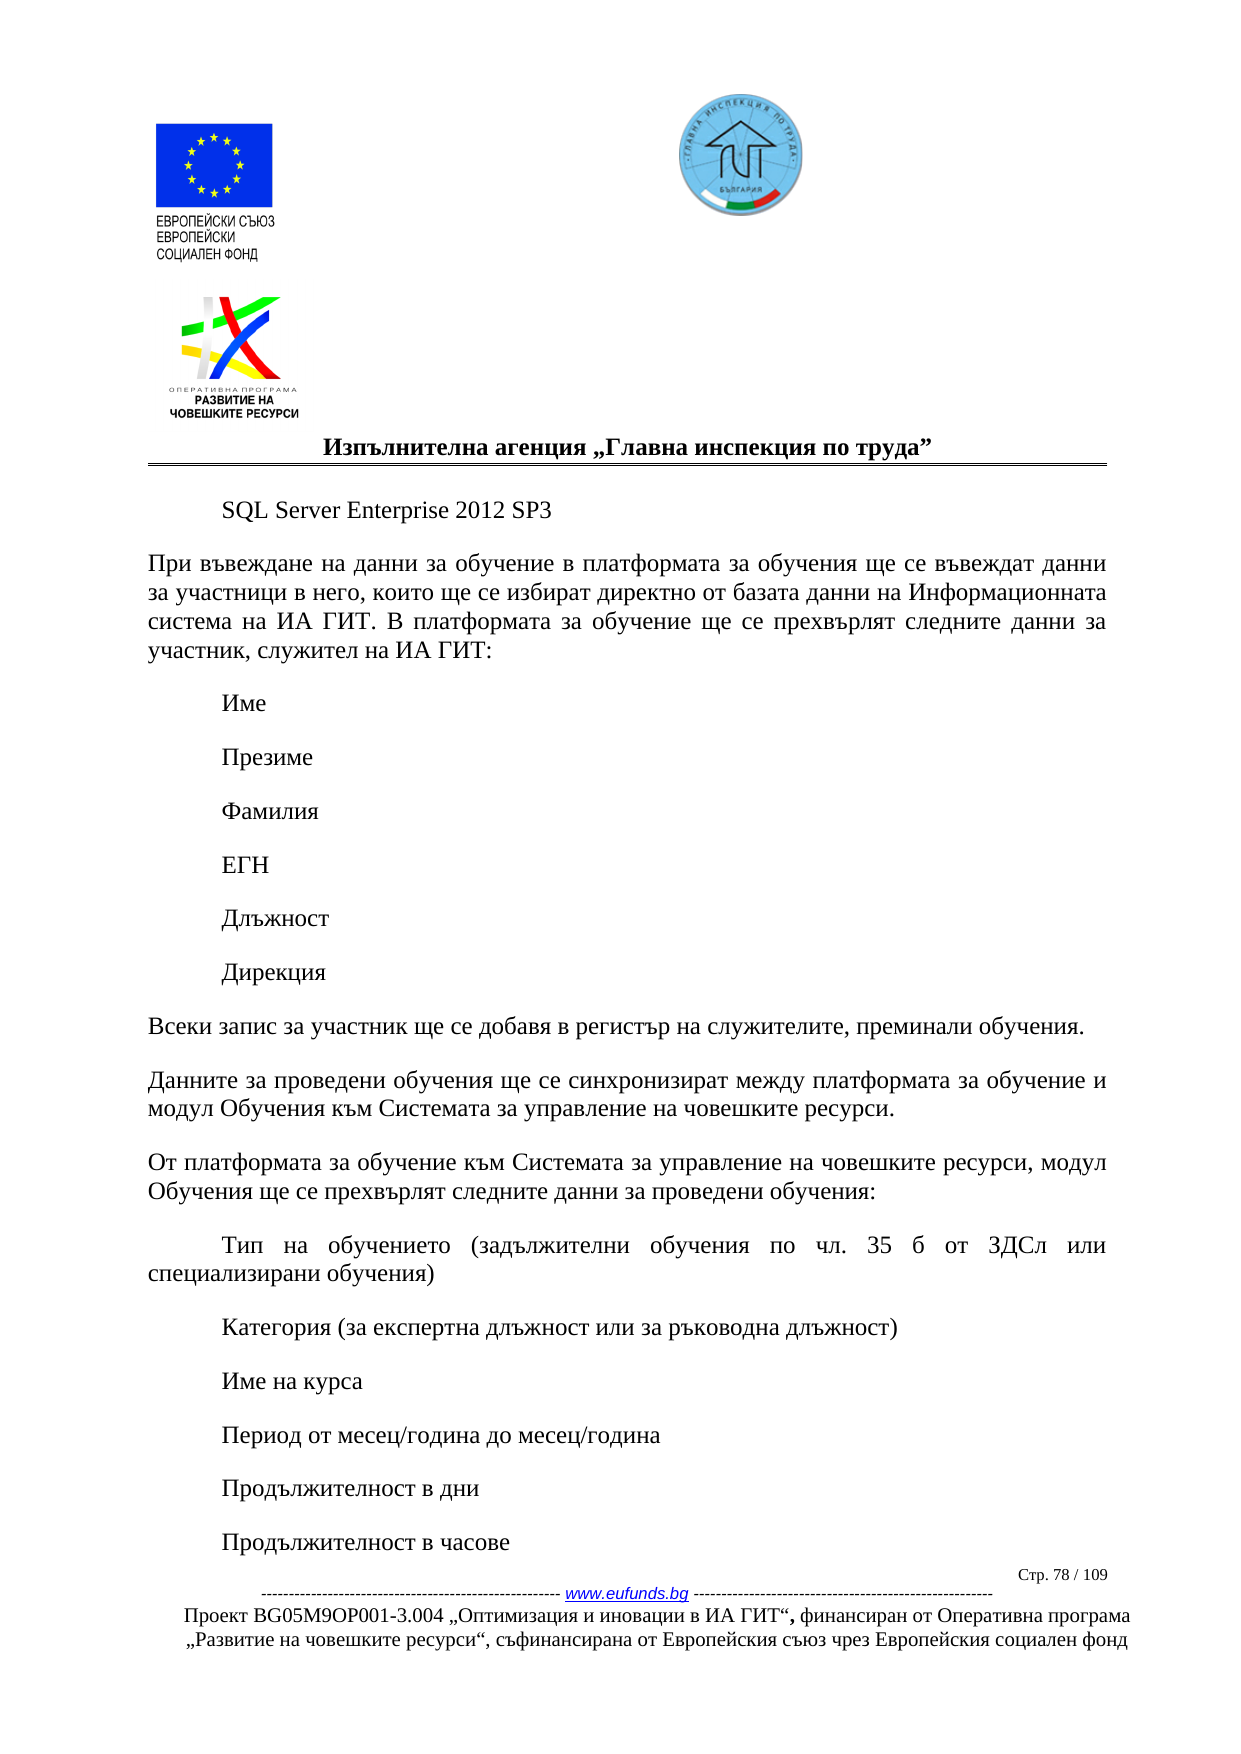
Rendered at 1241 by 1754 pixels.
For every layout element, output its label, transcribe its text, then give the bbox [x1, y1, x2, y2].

text Данните за проведени обучения ще се синхронизират между платформата за обучение и модул Обучения към Системата за управление на човешките ресурси. [148, 1065, 1107, 1122]
text  Период от месец/година до месец/година [148, 1420, 1107, 1448]
text  Продължителност в часове [148, 1527, 1107, 1556]
text  Категория (за експертна длъжност или за ръководна длъжност) [148, 1312, 1107, 1341]
text От платформата за обучение към Системата за управление на човешките ресурси, модул Обучения ще се прехвърлят следните данни за проведени обучения: [148, 1147, 1107, 1205]
text  Продължителност в дни [148, 1473, 1107, 1502]
text Всеки запис за участник ще се добавя в регистър на служителите, преминали обучения. [148, 1011, 1107, 1040]
text  ЕГН [148, 850, 1107, 878]
text  Дирекция [148, 957, 1107, 986]
text  Фамилия [148, 796, 1107, 825]
text  Име [148, 688, 1107, 717]
text  SQL Server Enterprise 2012 SP3 [148, 495, 1107, 523]
text  Тип на обучението (задължителни обучения по чл. 35 б от ЗДСл или специализирани обучения) [148, 1230, 1107, 1287]
text При въвеждане на данни за обучение в платформата за обучения ще се въвеждат данни за участници в него, които ще се избират директно от базата данни на Информационната система на ИА ГИТ. В платформата за обучение ще се прехвърлят следните данни за участник, служител на ИА ГИТ: [148, 548, 1107, 663]
text  Име на курса [148, 1366, 1107, 1395]
text  Длъжност [148, 903, 1107, 932]
text  Презиме [148, 742, 1107, 771]
